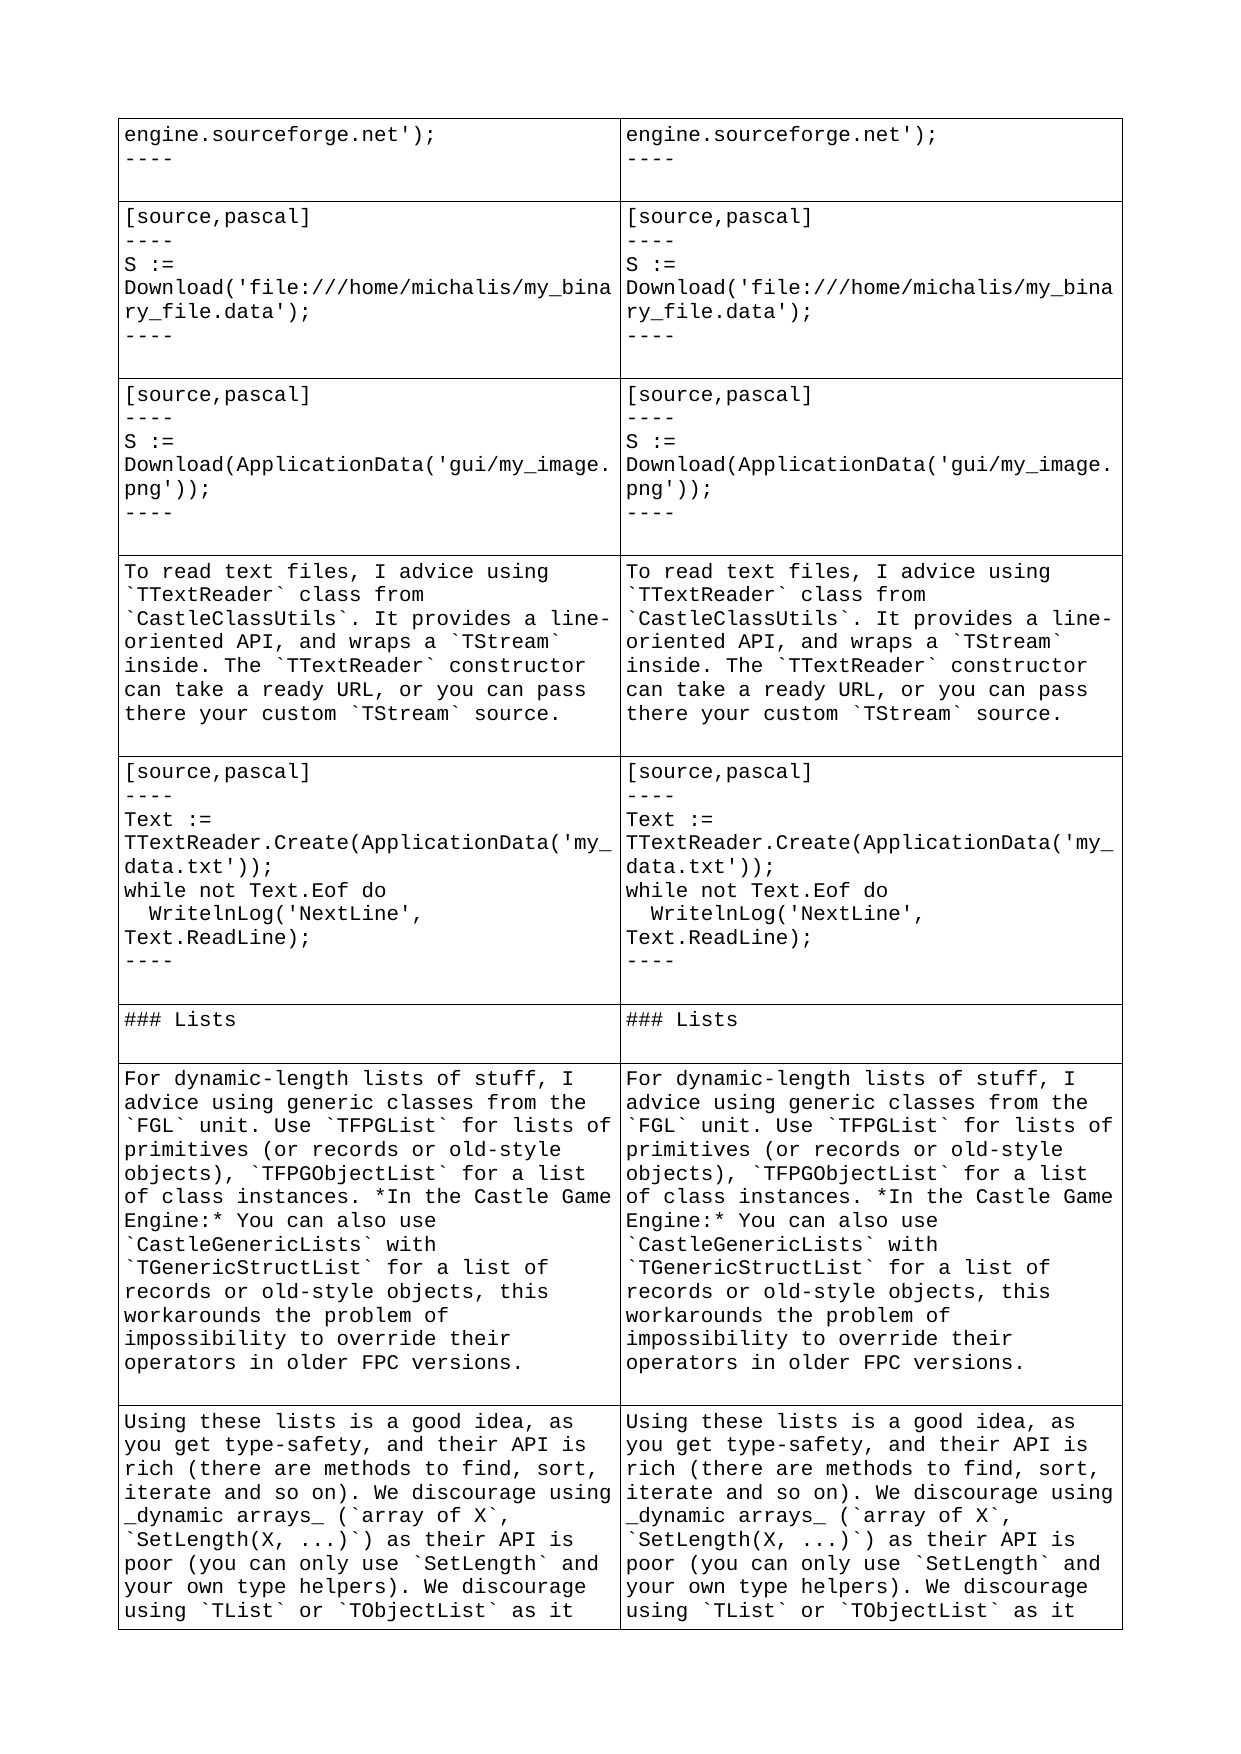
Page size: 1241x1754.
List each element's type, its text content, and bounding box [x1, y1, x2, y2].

table_cell Using these lists is a good idea, as you get type-safety, and their API is rich (there are methods to find, sort, iterate and so on). We discourage using _dynamic arrays_ (`array of X`, `SetLength(X, ...)`) as their API is poor (you can only use `SetLength` and your own type helpers). We discourage using `TList` or `TObjectList` as it [119, 1406, 620, 1629]
table_cell [source,pascal] ---- Text := TTextReader.Create(ApplicationData('my_data.txt')); while not Text.Eof do WritelnLog('NextLine', Text.ReadLine); ---- [119, 757, 620, 1003]
table_cell Using these lists is a good idea, as you get type-safety, and their API is rich (there are methods to find, sort, iterate and so on). We discourage using _dynamic arrays_ (`array of X`, `SetLength(X, ...)`) as their API is poor (you can only use `SetLength` and your own type helpers). We discourage using `TList` or `TObjectList` as it [621, 1406, 1122, 1629]
table_cell engine.sourceforge.net'); ---- [119, 119, 620, 201]
table_cell [source,pascal] ---- Text := TTextReader.Create(ApplicationData('my_data.txt')); while not Text.Eof do WritelnLog('NextLine', Text.ReadLine); ---- [621, 757, 1122, 1003]
table_cell For dynamic-length lists of stuff, I advice using generic classes from the `FGL` unit. Use `TFPGList` for lists of primitives (or records or old-style objects), `TFPGObjectList` for a list of class instances. *In the Castle Game Engine:* You can also use `CastleGenericLists` with `TGenericStructList` for a list of records or old-style objects, this workarounds the problem of impossibility to override their operators in older FPC versions. [621, 1064, 1122, 1405]
table_cell [source,pascal] ---- S := Download('file:///home/michalis/my_binary_file.data'); ---- [119, 202, 620, 378]
table_cell [source,pascal] ---- S := Download(ApplicationData('gui/my_image.png')); ---- [621, 379, 1122, 555]
table_cell ### Lists [621, 1005, 1122, 1062]
table_cell ### Lists [119, 1005, 620, 1062]
table_cell For dynamic-length lists of stuff, I advice using generic classes from the `FGL` unit. Use `TFPGList` for lists of primitives (or records or old-style objects), `TFPGObjectList` for a list of class instances. *In the Castle Game Engine:* You can also use `CastleGenericLists` with `TGenericStructList` for a list of records or old-style objects, this workarounds the problem of impossibility to override their operators in older FPC versions. [119, 1064, 620, 1405]
table_cell engine.sourceforge.net'); ---- [621, 119, 1122, 201]
table_cell [source,pascal] ---- S := Download('file:///home/michalis/my_binary_file.data'); ---- [621, 202, 1122, 378]
table_cell To read text files, I advice using `TTextReader` class from `CastleClassUtils`. It provides a line-oriented API, and wraps a `TStream` inside. The `TTextReader` constructor can take a ready URL, or you can pass there your custom `TStream` source. [119, 556, 620, 756]
table_cell [source,pascal] ---- S := Download(ApplicationData('gui/my_image.png')); ---- [119, 379, 620, 555]
table_cell To read text files, I advice using `TTextReader` class from `CastleClassUtils`. It provides a line-oriented API, and wraps a `TStream` inside. The `TTextReader` constructor can take a ready URL, or you can pass there your custom `TStream` source. [621, 556, 1122, 756]
